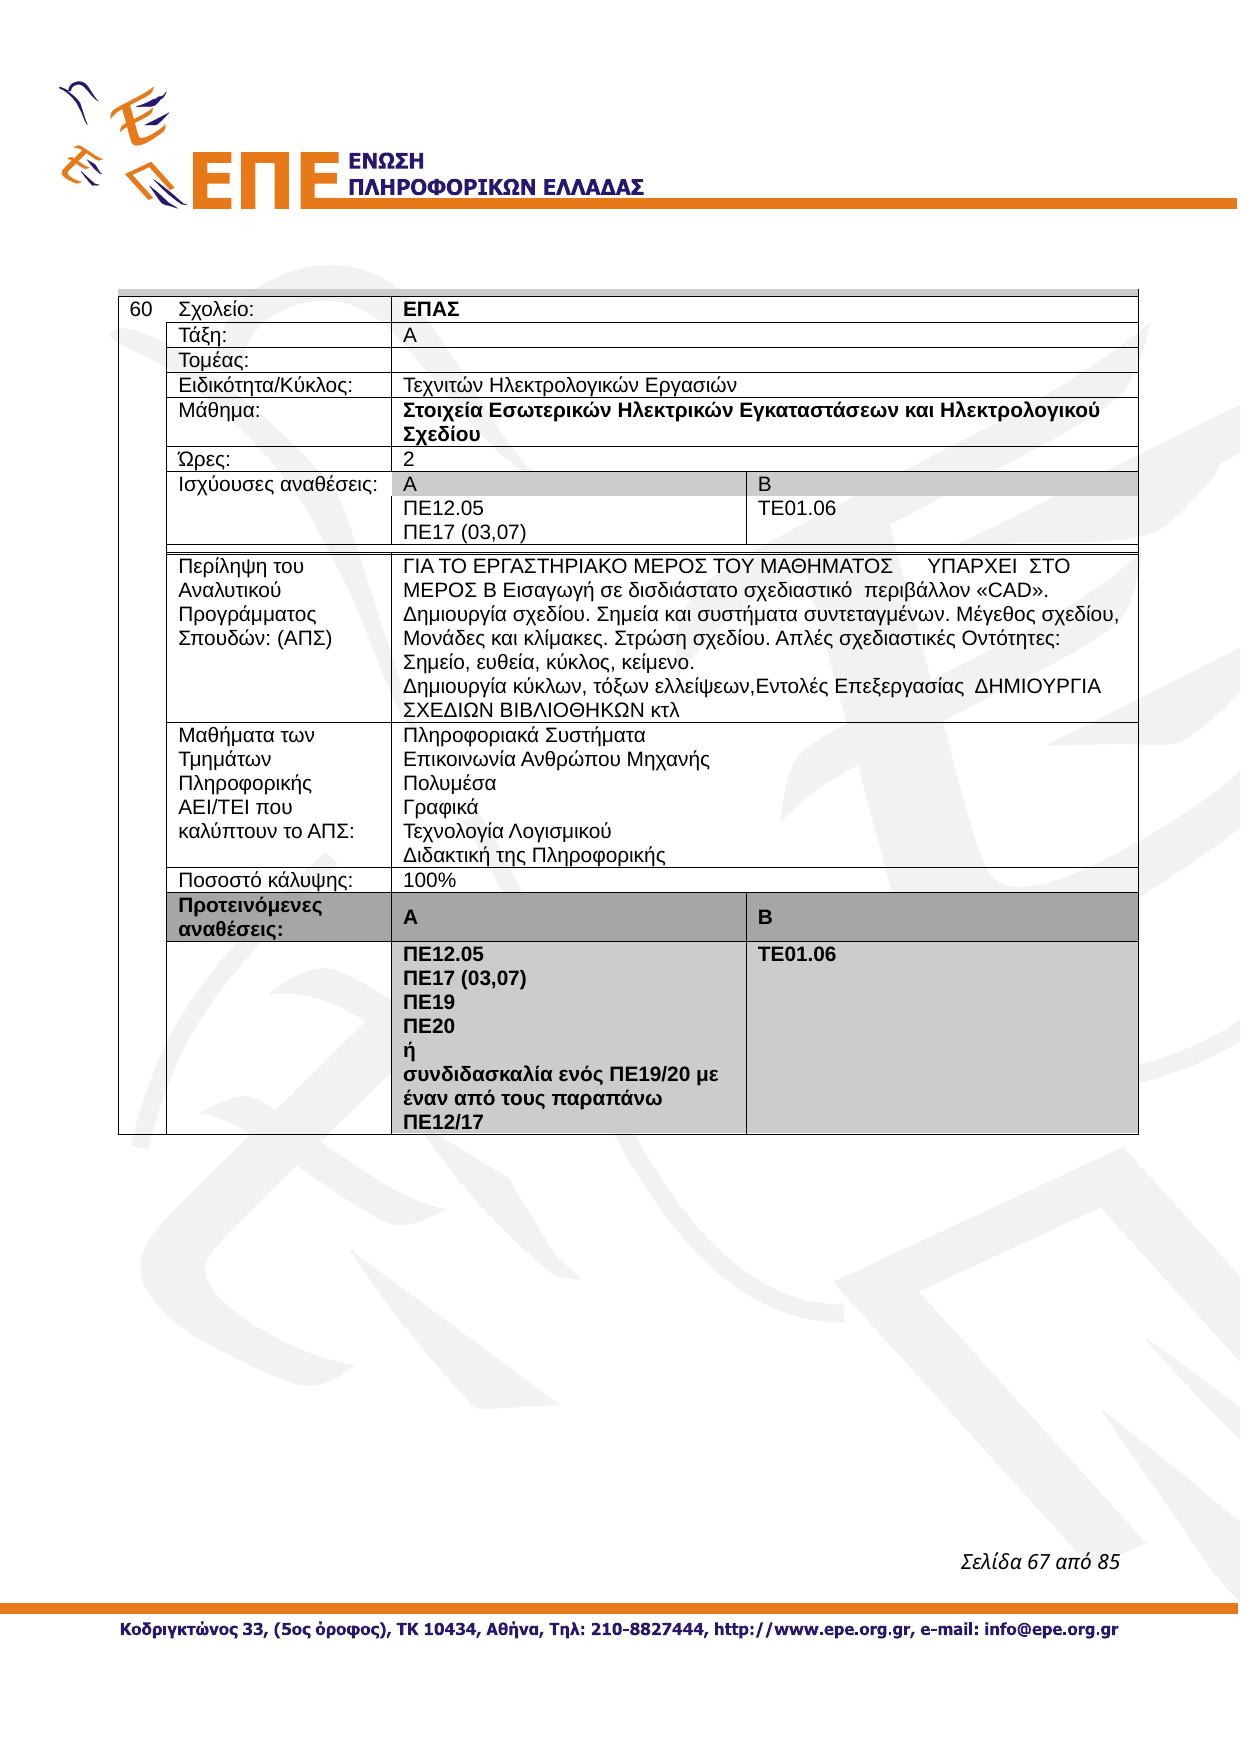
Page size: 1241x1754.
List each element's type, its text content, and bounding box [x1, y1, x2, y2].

table_cell Μαθήματα των Τμημάτων Πληροφορικής ΑΕΙ/ΤΕΙ που καλύπτουν το ΑΠΣ: [167, 723, 391, 867]
table_cell 2 [392, 447, 1138, 471]
table_cell 60 [119, 297, 167, 1133]
table_cell Α [392, 323, 1138, 347]
table_cell Τάξη: [167, 323, 391, 347]
table_cell Μάθημα: [167, 398, 391, 446]
table_header [392, 289, 1138, 296]
table_cell [167, 942, 391, 1133]
table_cell Περίληψη του Αναλυτικού Προγράμματος Σπουδών: (ΑΠΣ) [167, 555, 391, 722]
table_cell ΠΕ12.05 ΠΕ17 (03,07) [392, 496, 746, 544]
table_cell Ποσοστό κάλυψης: [167, 868, 391, 892]
table_cell TE01.06 [747, 496, 1138, 544]
table_cell [392, 545, 1138, 552]
table_cell ΠΕ12.05 ΠΕ17 (03,07) ΠΕ19 ΠΕ20 ή συνδιδασκαλία ενός ΠΕ19/20 με έναν από τους παραπάνω ΠΕ12/17 [392, 942, 746, 1133]
table_header [167, 289, 392, 296]
table_header Α [392, 472, 746, 496]
table_cell 100% [392, 868, 1138, 892]
table_cell ΤΕ01.06 [747, 942, 1138, 1133]
table_cell Α [392, 893, 746, 941]
table_cell Προτεινόμενες αναθέσεις: [167, 893, 391, 941]
table_header Β [747, 472, 1138, 496]
table_cell [167, 545, 392, 552]
table_cell Πληροφοριακά Συστήματα Επικοινωνία Ανθρώπου Μηχανής Πολυμέσα Γραφικά Τεχνολογία Λογισμικού Διδακτική της Πληροφορικής [392, 723, 1138, 867]
table_header [118, 289, 167, 296]
table_cell Στοιχεία Εσωτερικών Ηλεκτρικών Εγκαταστάσεων και Ηλεκτρολογικού Σχεδίου [392, 398, 1138, 446]
table_cell Ειδικότητα/Κύκλος: [167, 373, 391, 397]
table_cell Τεχνιτών Ηλεκτρολογικών Εργασιών [392, 373, 1138, 397]
table_cell Ισχύουσες αναθέσεις: [167, 472, 392, 544]
table_cell ΓΙΑ ΤΟ ΕΡΓΑΣΤΗΡΙΑΚΟ ΜΕΡΟΣ ΤΟΥ ΜΑΘΗΜΑΤΟΣ ΥΠΑΡΧΕΙ ΣΤΟ ΜΕΡΟΣ B Εισαγωγή σε δισδιάστατο σχεδιαστικό περιβάλλον «CAD». Δημιουργία σχεδίου. Σημεία και συστήματα συντεταγμένων. Μέγεθος σχεδίου, Μονάδες και κλίμακες. Στρώση σχεδίου. Απλές σχεδιαστικές Οντότητες: Σημείο, ευθεία, κύκλος, κείμενο. Δημιουργία κύκλων, τόξων ελλείψεων,Εντολές Επεξεργασίας ΔΗΜΙΟΥΡΓΙΑ ΣΧΕΔΙΩΝ ΒΙΒΛΙΟΘΗΚΩΝ κτλ [392, 555, 1138, 722]
table_header Σχολείο: [167, 297, 391, 322]
table_cell [392, 348, 1138, 372]
table_header ΕΠΑΣ [392, 297, 1138, 322]
table_cell Τομέας: [167, 348, 391, 372]
table_cell Ώρες: [167, 447, 391, 471]
table_cell Β [747, 893, 1138, 941]
